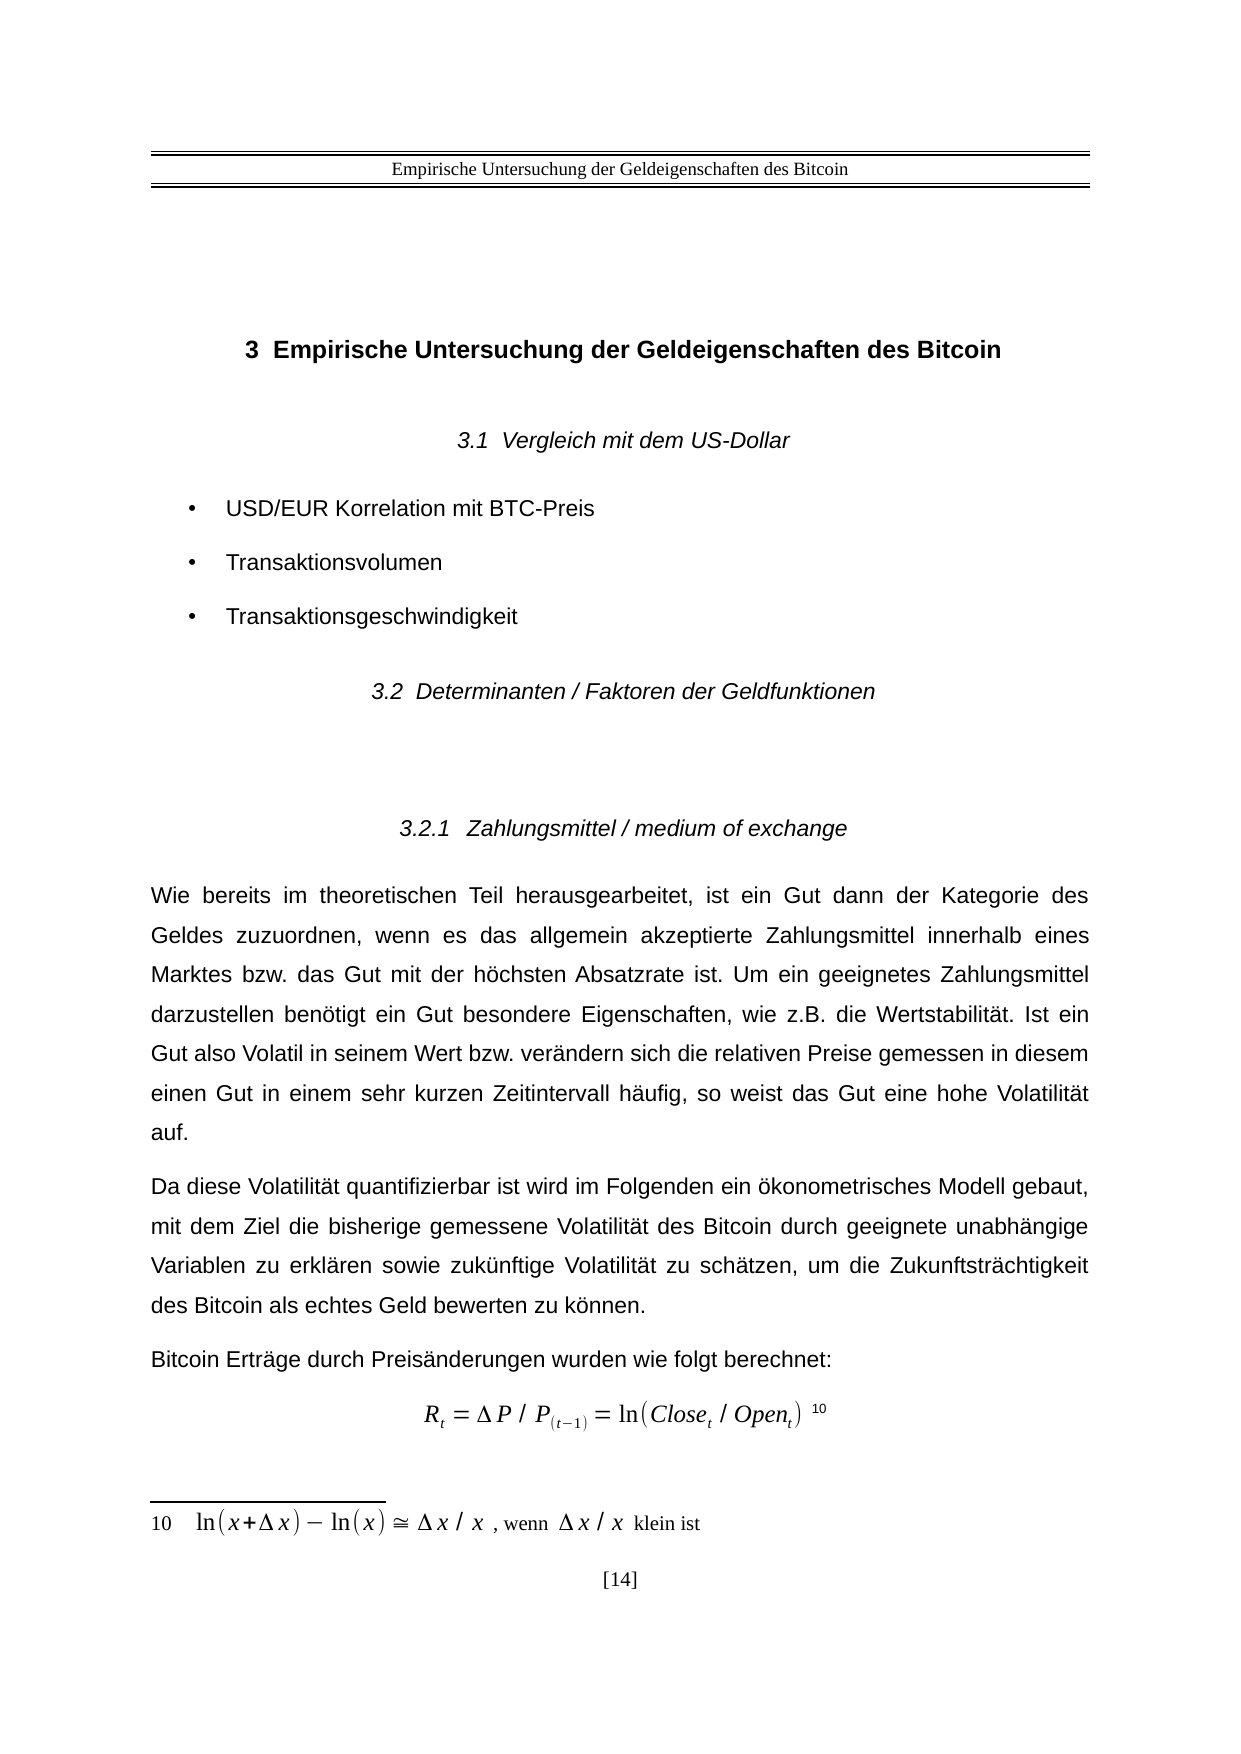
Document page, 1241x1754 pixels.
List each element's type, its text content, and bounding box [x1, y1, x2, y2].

text Da diese Volatilität quantifizierbar ist wird im Folgenden ein ökonometrisches Modell gebaut, mit dem Ziel die bisherige gemessene Volatilität des Bitcoin durch geeignete unabhängige Variablen zu erklären sowie zukünftige Volatilität zu schätzen, um die Zukunftsträchtigkeit des Bitcoin als echtes Geld bewerten zu können. [151, 1173, 1090, 1318]
text Wie bereits im theoretischen Teil herausgearbeitet, ist ein Gut dann der Kategorie des Geldes zuzuordnen, wenn es das allgemein akzeptierte Zahlungsmittel innerhalb eines Marktes bzw. das Gut mit der höchsten Absatzrate ist. Um ein geeignetes Zahlungsmittel darzustellen benötigt ein Gut besondere Eigenschaften, wie z.B. die Wertstabilität. Ist ein Gut also Volatil in seinem Wert bzw. verändern sich die relativen Preise gemessen in diesem einen Gut in einem sehr kurzen Zeitintervall häufig, so weist das Gut eine hohe Volatilität auf. [151, 882, 1090, 1146]
text Bitcoin Erträge durch Preisänderungen wurden wie folgt berechnet: [151, 1346, 1090, 1372]
list USD/EUR Korrelation mit BTC-Preis [188, 495, 1090, 522]
list Transaktionsgeschwindigkeit [188, 603, 1090, 630]
text , wennklein ist [151, 1508, 1090, 1538]
subtitle Empirische Untersuchung der Geldeigenschaften des Bitcoin [151, 217, 1090, 394]
subtitle Zahlungsmittel / medium of exchange [151, 814, 1090, 841]
subtitle Determinanten / Faktoren der Geldfunktionen [151, 678, 1090, 704]
subtitle Vergleich mit dem US-Dollar [151, 427, 1090, 454]
list Transaktionsvolumen [188, 549, 1090, 576]
